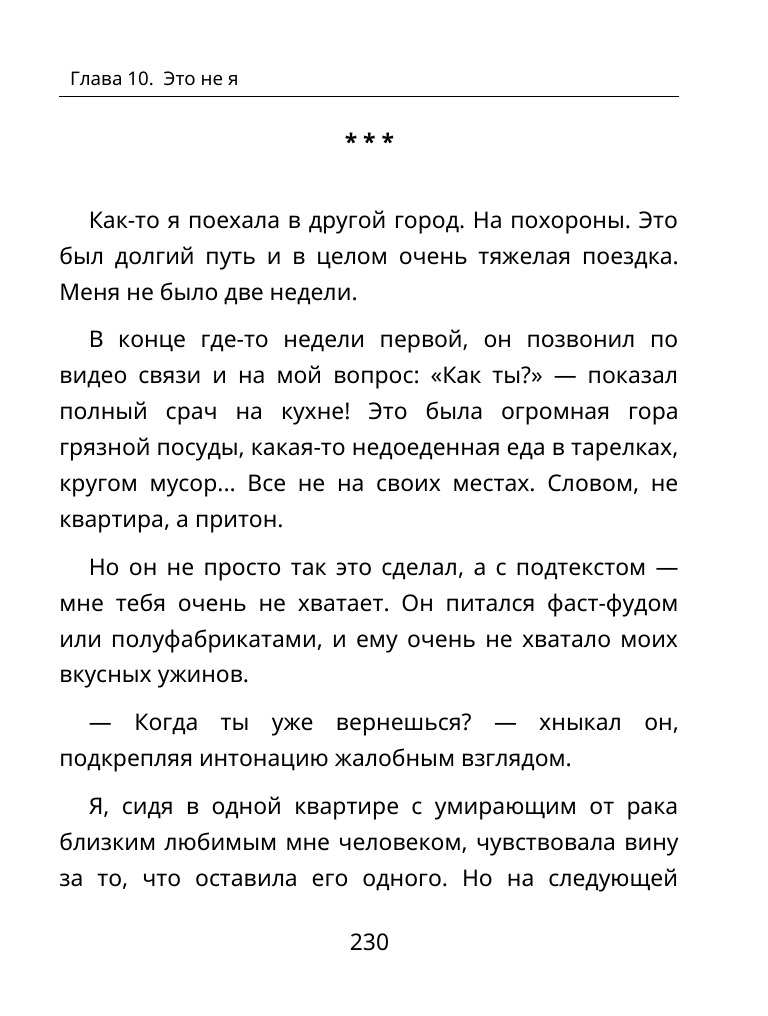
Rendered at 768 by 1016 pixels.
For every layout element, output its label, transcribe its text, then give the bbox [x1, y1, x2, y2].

subtitle * * * [59, 126, 679, 157]
text Как-то я поехала в другой город. На похороны. Это был долгий путь и в целом очень тяжелая поездка. Меня не было две недели. [59, 204, 679, 307]
text В конце где-то недели первой, он позвонил по видео связи и на мой вопрос: «Как ты?» — показал полный срач на кухне! Это была огромная гора грязной посуды, какая-то недоеденная еда в тарелках, кругом мусор... Все не на своих местах. Словом, не квартира, а притон. [59, 323, 679, 534]
text Но он не просто так это сделал, а с подтекстом — мне тебя очень не хватает. Он питался фаст-фудом или полуфабрикатами, и ему очень не хватало моих вкусных ужинов. [59, 551, 679, 690]
list Когда ты уже вернешься? — хныкал он, подкрепляя интонацию жалобным взглядом. [59, 706, 679, 773]
text Я, сидя в одной квартире с умирающим от рака близким любимым мне человеком, чувствовала вину за то, что оставила его одного. Но на следующей [59, 790, 679, 893]
